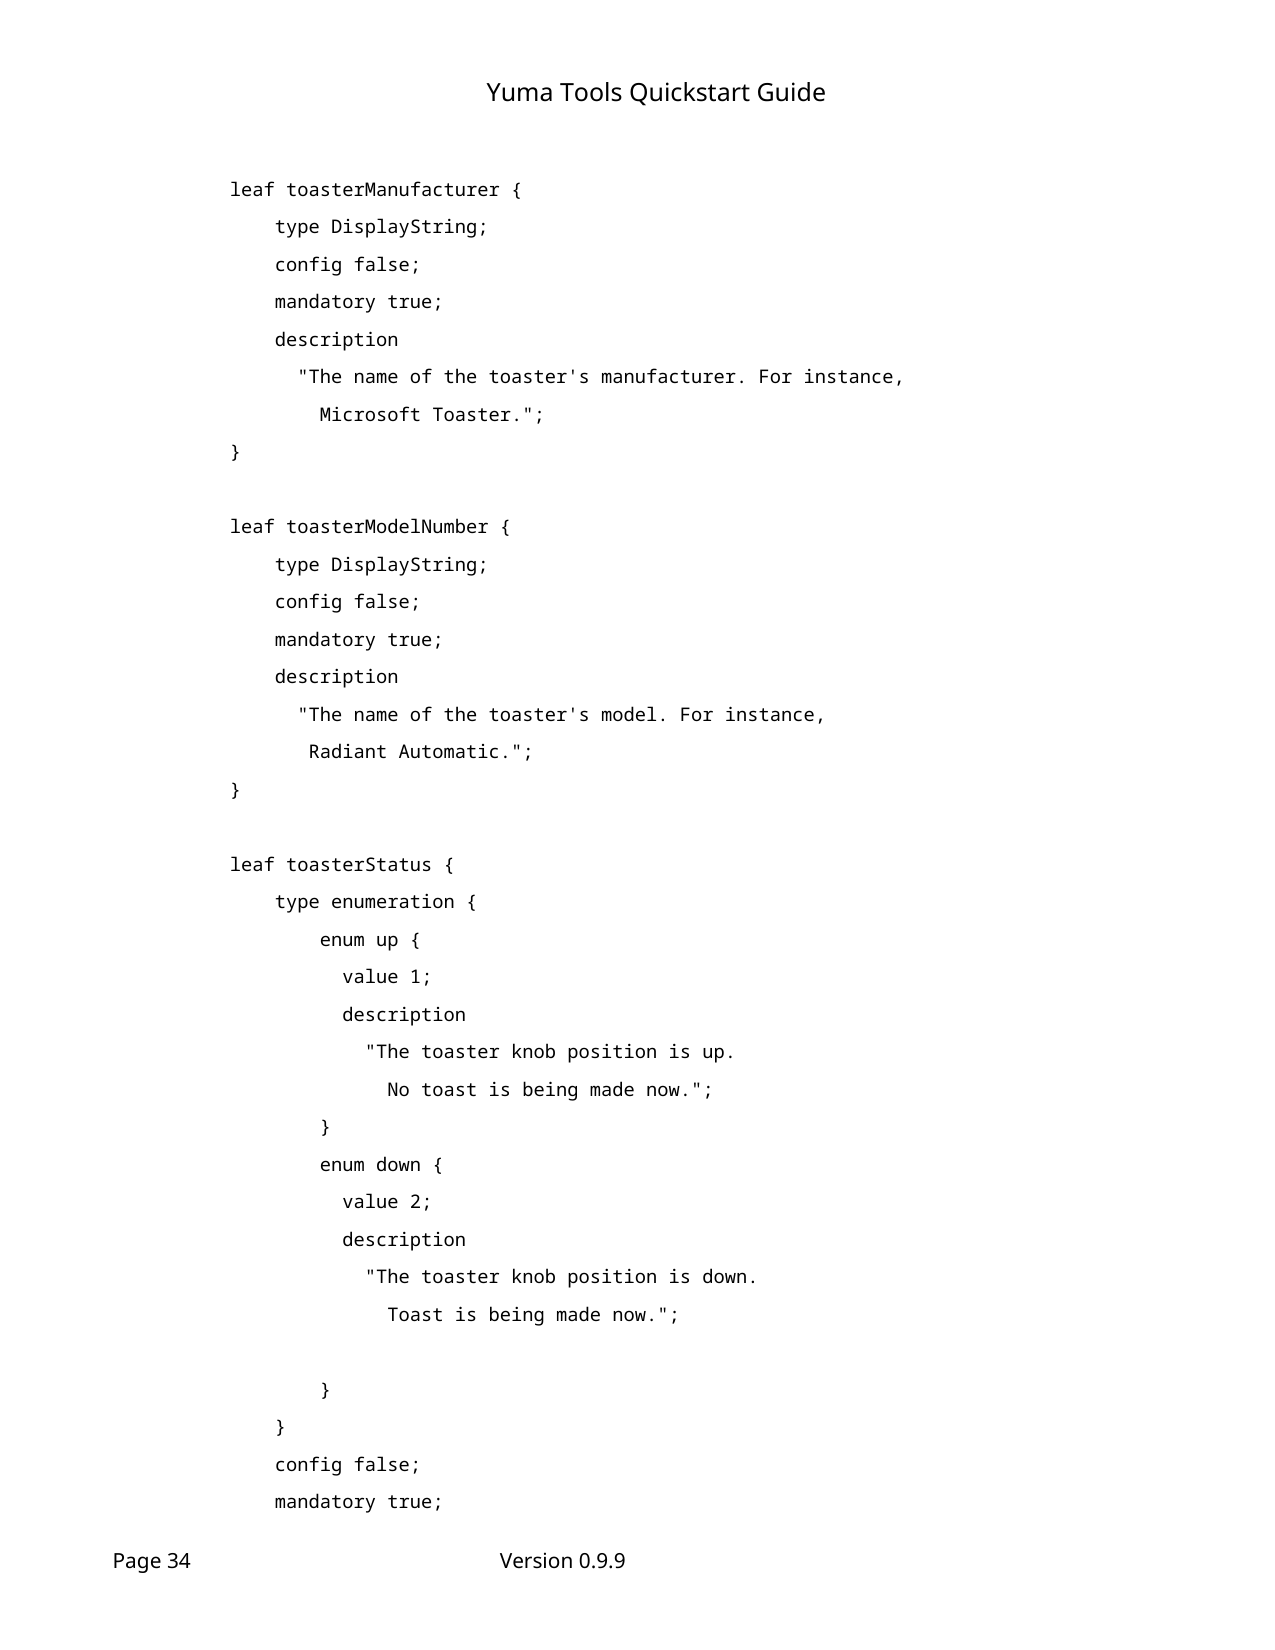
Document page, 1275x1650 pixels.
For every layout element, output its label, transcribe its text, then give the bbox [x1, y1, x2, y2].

text description [139, 663, 1200, 689]
text type DisplayString; [139, 551, 1200, 577]
text } [139, 438, 1200, 464]
text config false; [139, 588, 1200, 614]
text "The toaster knob position is down. [139, 1263, 1200, 1289]
text description [139, 326, 1200, 352]
text type DisplayString; [139, 213, 1200, 239]
text Microsoft Toaster."; [139, 401, 1200, 427]
text leaf toasterModelNumber { [139, 513, 1200, 539]
text Radiant Automatic."; [139, 738, 1200, 764]
text value 2; [139, 1188, 1200, 1214]
text enum down { [139, 1151, 1200, 1177]
text config false; [139, 251, 1200, 277]
text mandatory true; [139, 1488, 1200, 1514]
text description [139, 1001, 1200, 1027]
text No toast is being made now."; [139, 1076, 1200, 1102]
text leaf toasterManufacturer { [139, 176, 1200, 202]
text mandatory true; [139, 288, 1200, 314]
text leaf toasterStatus { [139, 851, 1200, 877]
text "The toaster knob position is up. [139, 1038, 1200, 1064]
text mandatory true; [139, 626, 1200, 652]
text description [139, 1226, 1200, 1252]
text } [139, 1376, 1200, 1402]
text "The name of the toaster's model. For instance, [139, 701, 1200, 727]
text } [139, 1113, 1200, 1139]
text Toast is being made now."; [139, 1301, 1200, 1327]
text } [139, 1413, 1200, 1439]
text enum up { [139, 926, 1200, 952]
text type enumeration { [139, 888, 1200, 914]
text "The name of the toaster's manufacturer. For instance, [139, 363, 1200, 389]
text value 1; [139, 963, 1200, 989]
text } [139, 776, 1200, 802]
text config false; [139, 1451, 1200, 1477]
